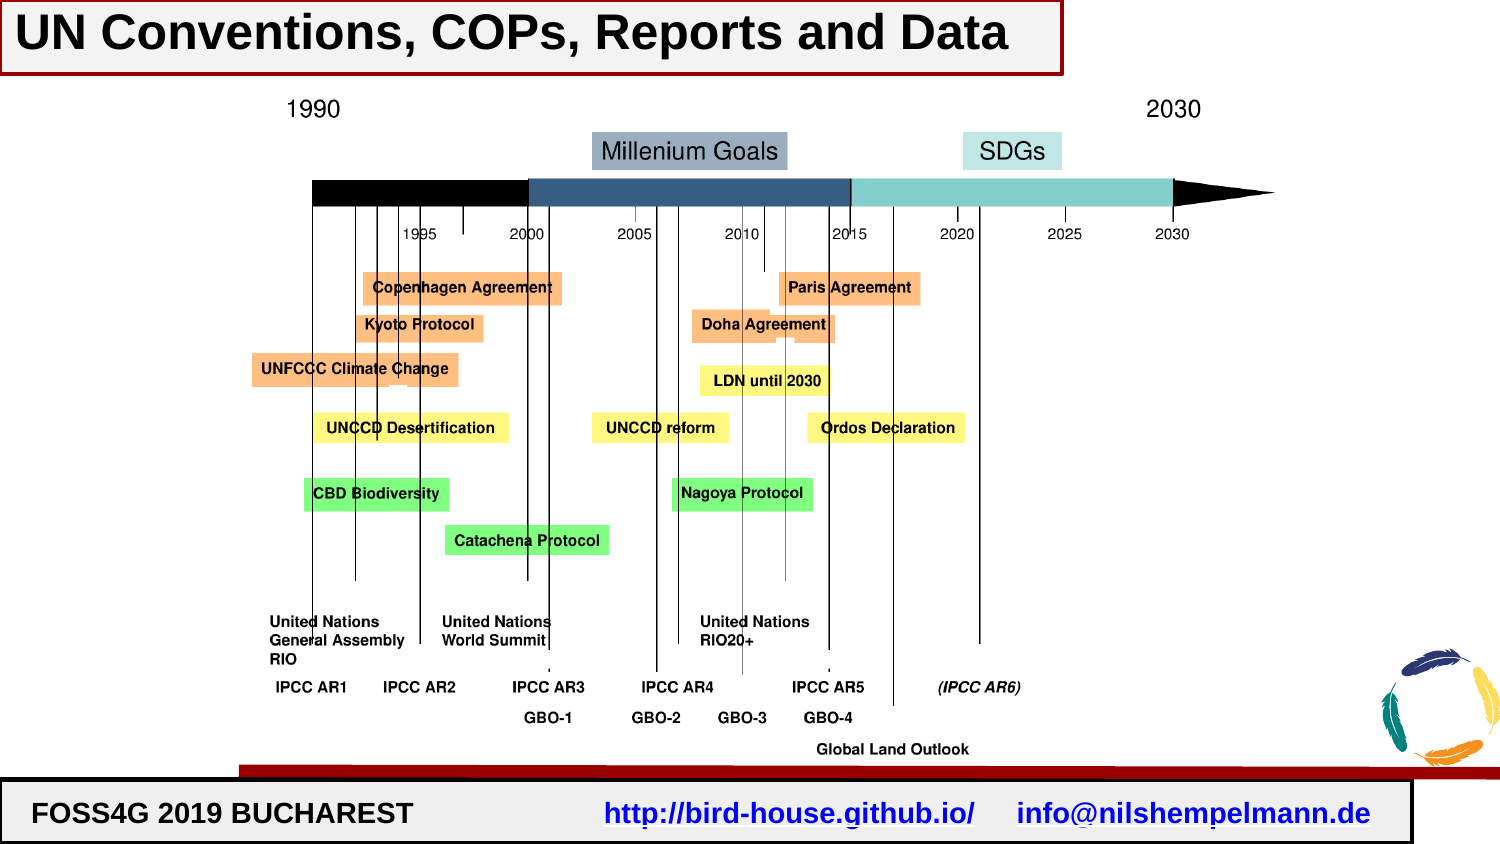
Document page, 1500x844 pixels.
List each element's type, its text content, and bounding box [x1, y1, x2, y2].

picture [240, 97, 1282, 759]
picture [1381, 648, 1500, 767]
text_box UN Conventions, COPs, Reports and Data [0, 0, 1062, 75]
